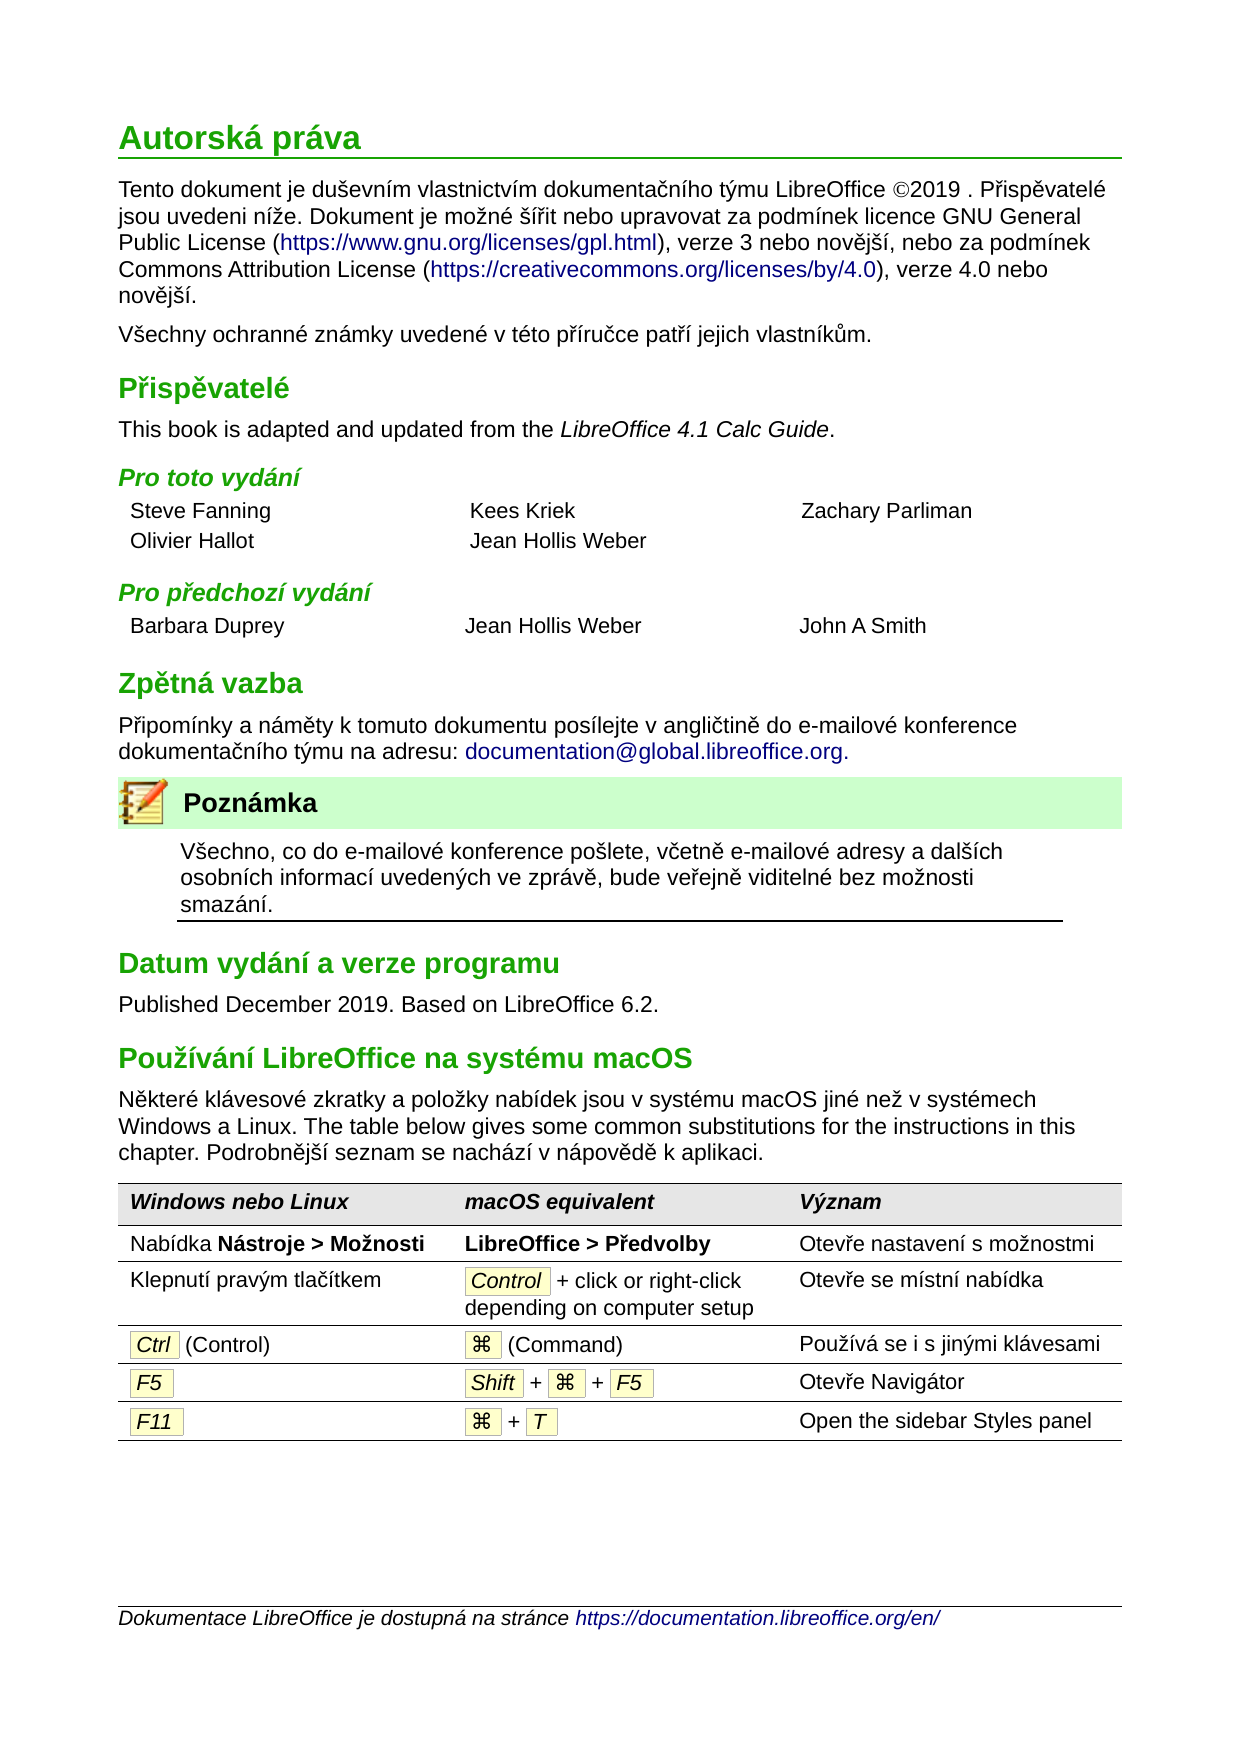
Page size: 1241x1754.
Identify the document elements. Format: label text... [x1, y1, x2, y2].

table_cell [789, 528, 1122, 557]
table_header Barbara Duprey [118, 613, 453, 643]
table_cell Otevře Navigátor [787, 1364, 1122, 1401]
table_cell ⌘ (Command) [453, 1326, 787, 1363]
text Připomínky a náměty k tomuto dokumentu posílejte v angličtině do e-mailové konference dokumentačního týmu na adresu: documentation@global.libreoffice.org. [118, 712, 1122, 764]
subtitle Datum vydání a verze programu [118, 946, 1122, 979]
table_header Význam [787, 1184, 1122, 1225]
subtitle Přispěvatelé [118, 371, 1122, 404]
table_cell Klepnutí pravým tlačítkem [118, 1262, 453, 1324]
table_cell Používá se i s jinými klávesami [787, 1326, 1122, 1363]
table_header Zachary Parliman [789, 498, 1122, 528]
table_header John A Smith [788, 613, 1122, 643]
text This book is adapted and updated from the LibreOffice 4.1 Calc Guide. [118, 416, 1122, 442]
table_cell Ctrl (Control) [118, 1326, 453, 1363]
table_header Steve Fanning [118, 498, 458, 528]
table_cell F11 [118, 1402, 453, 1440]
table_header Kees Kriek [458, 498, 789, 528]
text Tento dokument je duševním vlastnictvím dokumentačního týmu LibreOffice ©2019 . Přispěvatelé jsou uvedeni níže. Dokument je možné šířit nebo upravovat za podmínek licence GNU General Public License (https://www.gnu.org/licenses/gpl.html), verze 3 nebo novější, nebo za podmínek Commons Attribution License (https://creativecommons.org/licenses/by/4.0), verze 4.0 nebo novější. [118, 176, 1122, 308]
table_cell ⌘ + T [453, 1402, 787, 1440]
text Všechny ochranné známky uvedené v této příručce patří jejich vlastníkům. [118, 321, 1122, 347]
table_cell Nabídka Nástroje > Možnosti [118, 1226, 453, 1261]
table_header Jean Hollis Weber [453, 613, 787, 643]
table_cell Open the sidebar Styles panel [787, 1402, 1122, 1440]
table_cell Otevře se místní nabídka [787, 1262, 1122, 1324]
subtitle Pro toto vydání [118, 463, 1122, 492]
text Některé klávesové zkratky a položky nabídek jsou v systému macOS jiné než v systémech Windows a Linux. The table below gives some common substitutions for the instructions in this chapter. Podrobnější seznam se nachází v nápovědě k aplikaci. [118, 1086, 1122, 1165]
table_cell Shift + ⌘ + F5 [453, 1364, 787, 1401]
subtitle Poznámka [118, 777, 1122, 829]
picture [119, 777, 170, 828]
table_cell LibreOffice > Předvolby [453, 1226, 787, 1261]
subtitle Zpětná vazba [118, 666, 1122, 700]
text Published December 2019. Based on LibreOffice 6.2. [118, 991, 1122, 1017]
table_header Windows nebo Linux [118, 1184, 453, 1225]
table_cell Otevře nastavení s možnostmi [787, 1226, 1122, 1261]
text Všechno, co do e-mailové konference pošlete, včetně e-mailové adresy a dalších osobních informací uvedených ve zprávě, bude veřejně viditelné bez možnosti smazání. [177, 835, 1063, 920]
table_cell F5 [118, 1364, 453, 1401]
subtitle Pro předchozí vydání [118, 578, 1122, 607]
table_cell Control + click or right-click depending on computer setup [453, 1262, 787, 1324]
table_cell Olivier Hallot [118, 528, 458, 557]
table_header macOS equivalent [453, 1184, 787, 1225]
subtitle Autorská práva [118, 118, 1122, 157]
table_cell Jean Hollis Weber [458, 528, 789, 557]
subtitle Používání LibreOffice na systému macOS [118, 1041, 1122, 1074]
